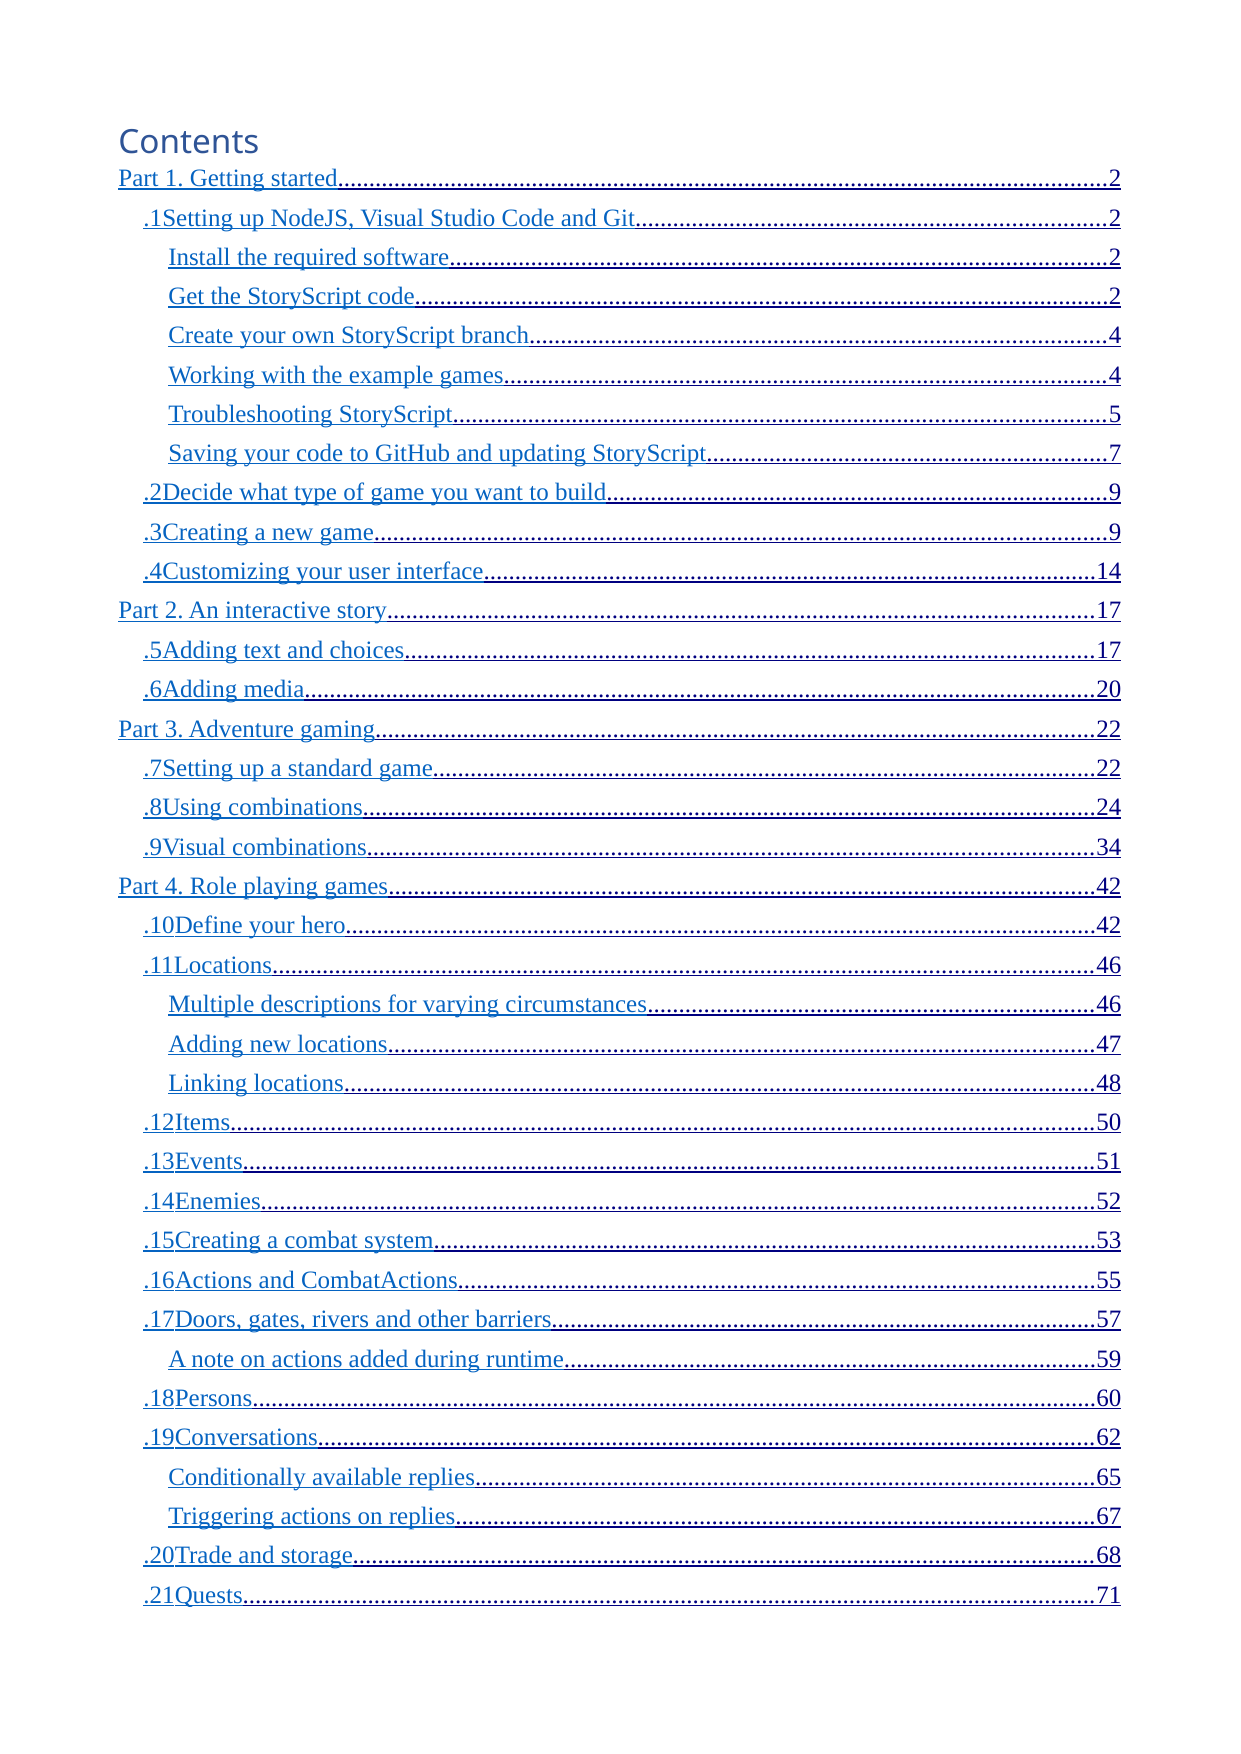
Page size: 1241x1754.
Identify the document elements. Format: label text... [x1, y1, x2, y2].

text .13 Events 51 [143, 1146, 1122, 1176]
text Part 1. Getting started 2 [118, 163, 1122, 192]
text .18 Persons 60 [143, 1383, 1122, 1412]
text .3 Creating a new game 9 [143, 517, 1122, 546]
text Linking locations 48 [168, 1068, 1122, 1097]
text .16 Actions and CombatActions 55 [143, 1265, 1122, 1294]
text .21 Quests 71 [143, 1580, 1122, 1609]
text Create your own StoryScript branch 4 [168, 321, 1122, 349]
text Install the required software 2 [168, 242, 1122, 271]
text .14 Enemies 52 [143, 1186, 1122, 1215]
text Part 4. Role playing games 42 [118, 871, 1122, 900]
text .20 Trade and storage 68 [143, 1540, 1122, 1569]
text .10 Define your hero 42 [143, 911, 1122, 939]
text Working with the example games 4 [168, 360, 1122, 388]
text .8 Using combinations 24 [143, 792, 1122, 821]
text Part 2. An interactive story 17 [118, 596, 1122, 624]
text .4 Customizing your user interface 14 [143, 556, 1122, 585]
text Get the StoryScript code 2 [168, 281, 1122, 310]
text A note on actions added during runtime 59 [168, 1344, 1122, 1373]
text Triggering actions on replies 67 [168, 1501, 1122, 1530]
text .2 Decide what type of game you want to build 9 [143, 477, 1122, 506]
text .11 Locations 46 [143, 950, 1122, 979]
text .7 Setting up a standard game 22 [143, 753, 1122, 782]
text .12 Items 50 [143, 1107, 1122, 1136]
subtitle Contents [118, 118, 1122, 163]
text .9 Visual combinations 34 [143, 832, 1122, 861]
text Multiple descriptions for varying circumstances 46 [168, 989, 1122, 1018]
text .1 Setting up NodeJS, Visual Studio Code and Git 2 [143, 203, 1122, 232]
text Adding new locations 47 [168, 1029, 1122, 1057]
text .17 Doors, gates, rivers and other barriers 57 [143, 1304, 1122, 1333]
text .5 Adding text and choices 17 [143, 635, 1122, 664]
text .6 Adding media 20 [143, 674, 1122, 703]
text .19 Conversations 62 [143, 1422, 1122, 1452]
text .15 Creating a combat system 53 [143, 1225, 1122, 1254]
text Part 3. Adventure gaming 22 [118, 714, 1122, 742]
text Saving your code to GitHub and updating StoryScript 7 [168, 438, 1122, 467]
text Troubleshooting StoryScript 5 [168, 399, 1122, 428]
text Conditionally available replies 65 [168, 1462, 1122, 1491]
